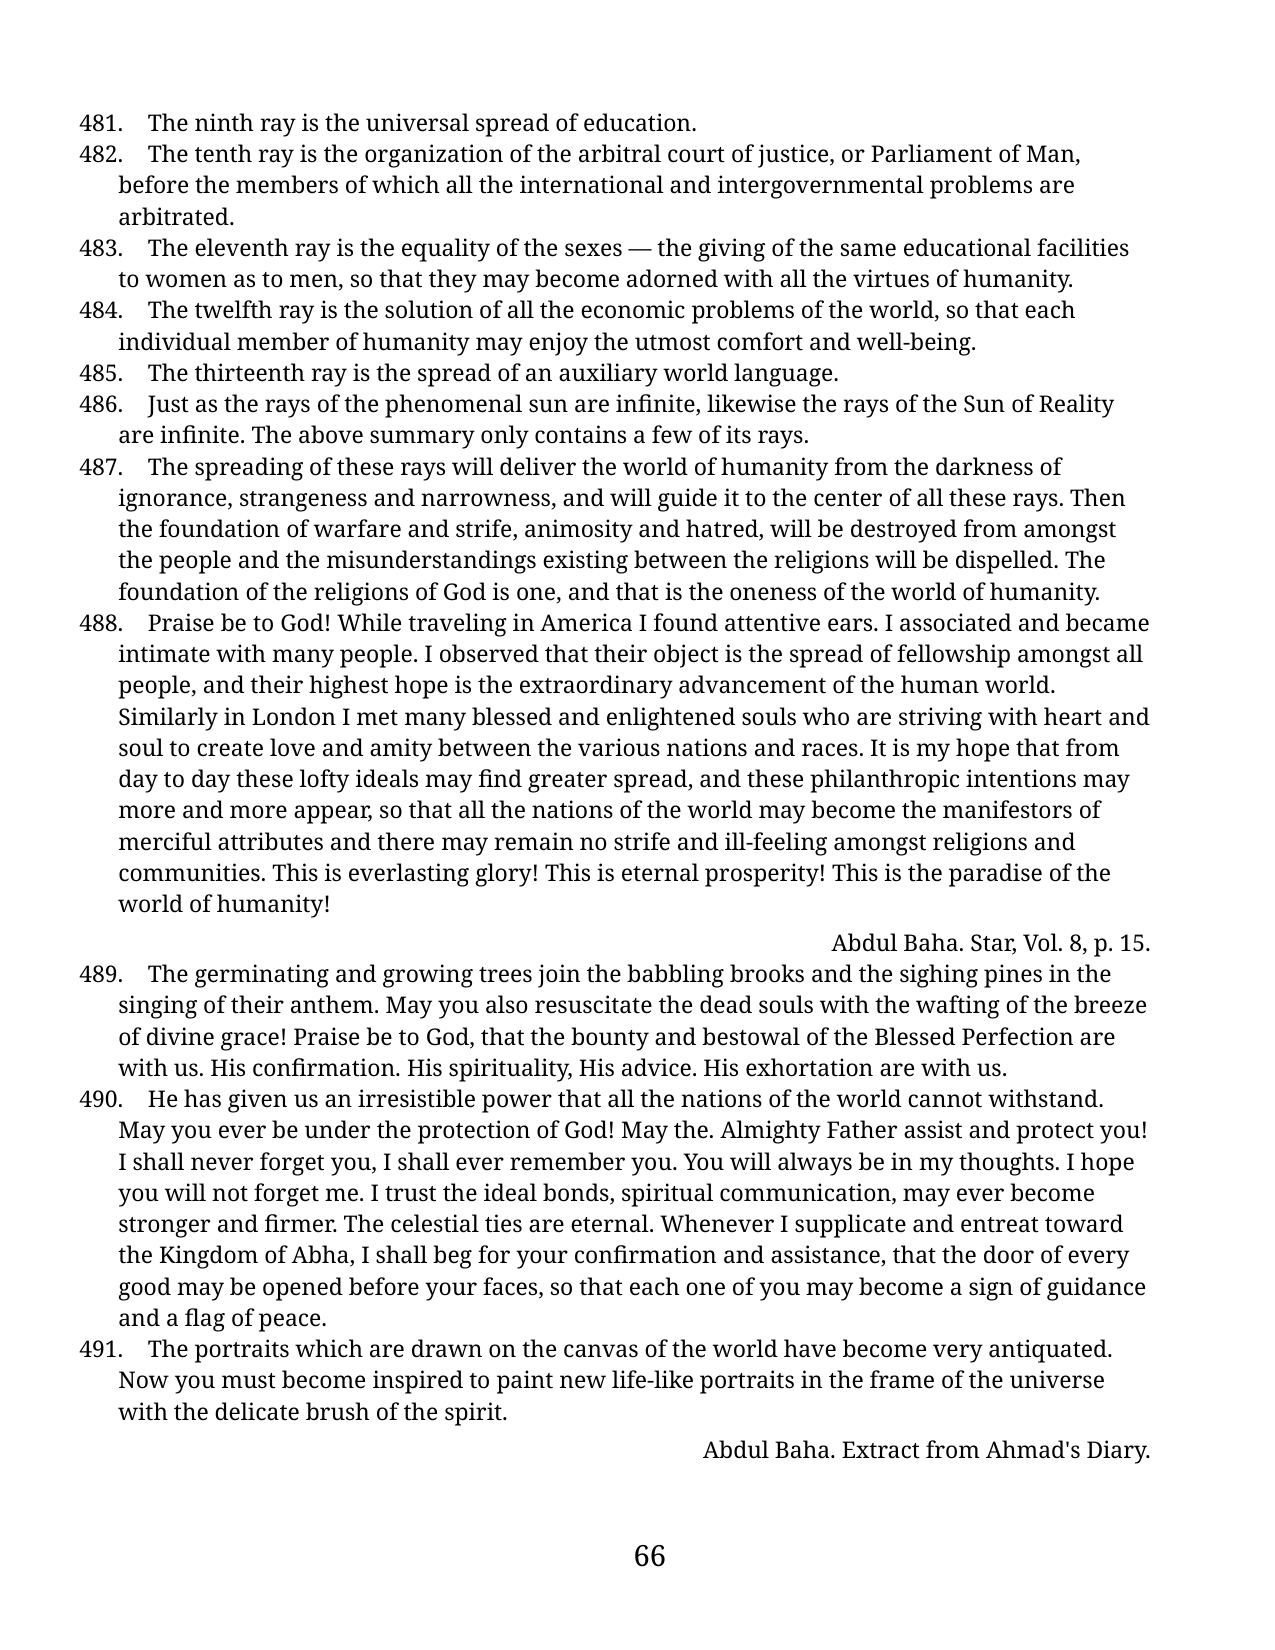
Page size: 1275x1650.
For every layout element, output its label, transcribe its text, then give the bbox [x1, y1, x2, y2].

list The portraits which are drawn on the canvas of the world have become very antiquated. Now you must become inspired to paint new life-like portraits in the frame of the universe with the delicate brush of the spirit. [79, 1333, 1157, 1427]
list The ninth ray is the universal spread of education. [79, 107, 1157, 138]
list The eleventh ray is the equality of the sexes — the giving of the same educational facilities to women as to men, so that they may become adorned with all the virtues of humanity. [79, 232, 1157, 294]
list The germinating and growing trees join the babbling brooks and the sighing pines in the singing of their anthem. May you also resuscitate the dead souls with the wafting of the breeze of divine grace! Praise be to God, that the bounty and bestowal of the Blessed Perfection are with us. His confirmation. His spirituality, His advice. His exhortation are with us. [79, 958, 1157, 1083]
list Just as the rays of the phenomenal sun are infinite, likewise the rays of the Sun of Reality are infinite. The above summary only contains a few of its rays. [79, 388, 1157, 450]
list The twelfth ray is the solution of all the economic problems of the world, so that each individual member of humanity may enjoy the utmost comfort and well-being. [79, 294, 1157, 357]
list Praise be to God! While traveling in America I found attentive ears. I associated and became intimate with many people. I observed that their object is the spread of fellowship amongst all people, and their highest hope is the extraordinary advancement of the human world. Similarly in London I met many blessed and enlightened souls who are striving with heart and soul to create love and amity between the various nations and races. It is my hope that from day to day these lofty ideals may find greater spread, and these philanthropic intentions may more and more appear, so that all the nations of the world may become the manifestors of merciful attributes and there may remain no strife and ill-feeling amongst religions and communities. This is everlasting glory! This is eternal prosperity! This is the paradise of the world of humanity! [79, 607, 1157, 919]
list He has given us an irresistible power that all the nations of the world cannot withstand. May you ever be under the protection of God! May the. Almighty Father assist and protect you! I shall never forget you, I shall ever remember you. You will always be in my thoughts. I hope you will not forget me. I trust the ideal bonds, spiritual communication, may ever become stronger and firmer. The celestial ties are eternal. Whenever I supplicate and entreat toward the Kingdom of Abha, I shall beg for your confirmation and assistance, that the door of every good may be opened before your faces, so that each one of you may become a sign of guidance and a flag of peace. [79, 1083, 1157, 1333]
text Abdul Baha. Extract from Ahmad's Diary. [118, 1434, 1157, 1465]
list The spreading of these rays will deliver the world of humanity from the darkness of ignorance, strangeness and narrowness, and will guide it to the center of all these rays. Then the foundation of warfare and strife, animosity and hatred, will be destroyed from amongst the people and the misunderstandings existing between the religions will be dispelled. The foundation of the religions of God is one, and that is the oneness of the world of humanity. [79, 450, 1157, 607]
list The tenth ray is the organization of the arbitral court of justice, or Parliament of Man, before the members of which all the international and intergovernmental problems are arbitrated. [79, 138, 1157, 232]
list The thirteenth ray is the spread of an auxiliary world language. [79, 357, 1157, 388]
text Abdul Baha. Star, Vol. 8, p. 15. [118, 927, 1157, 958]
